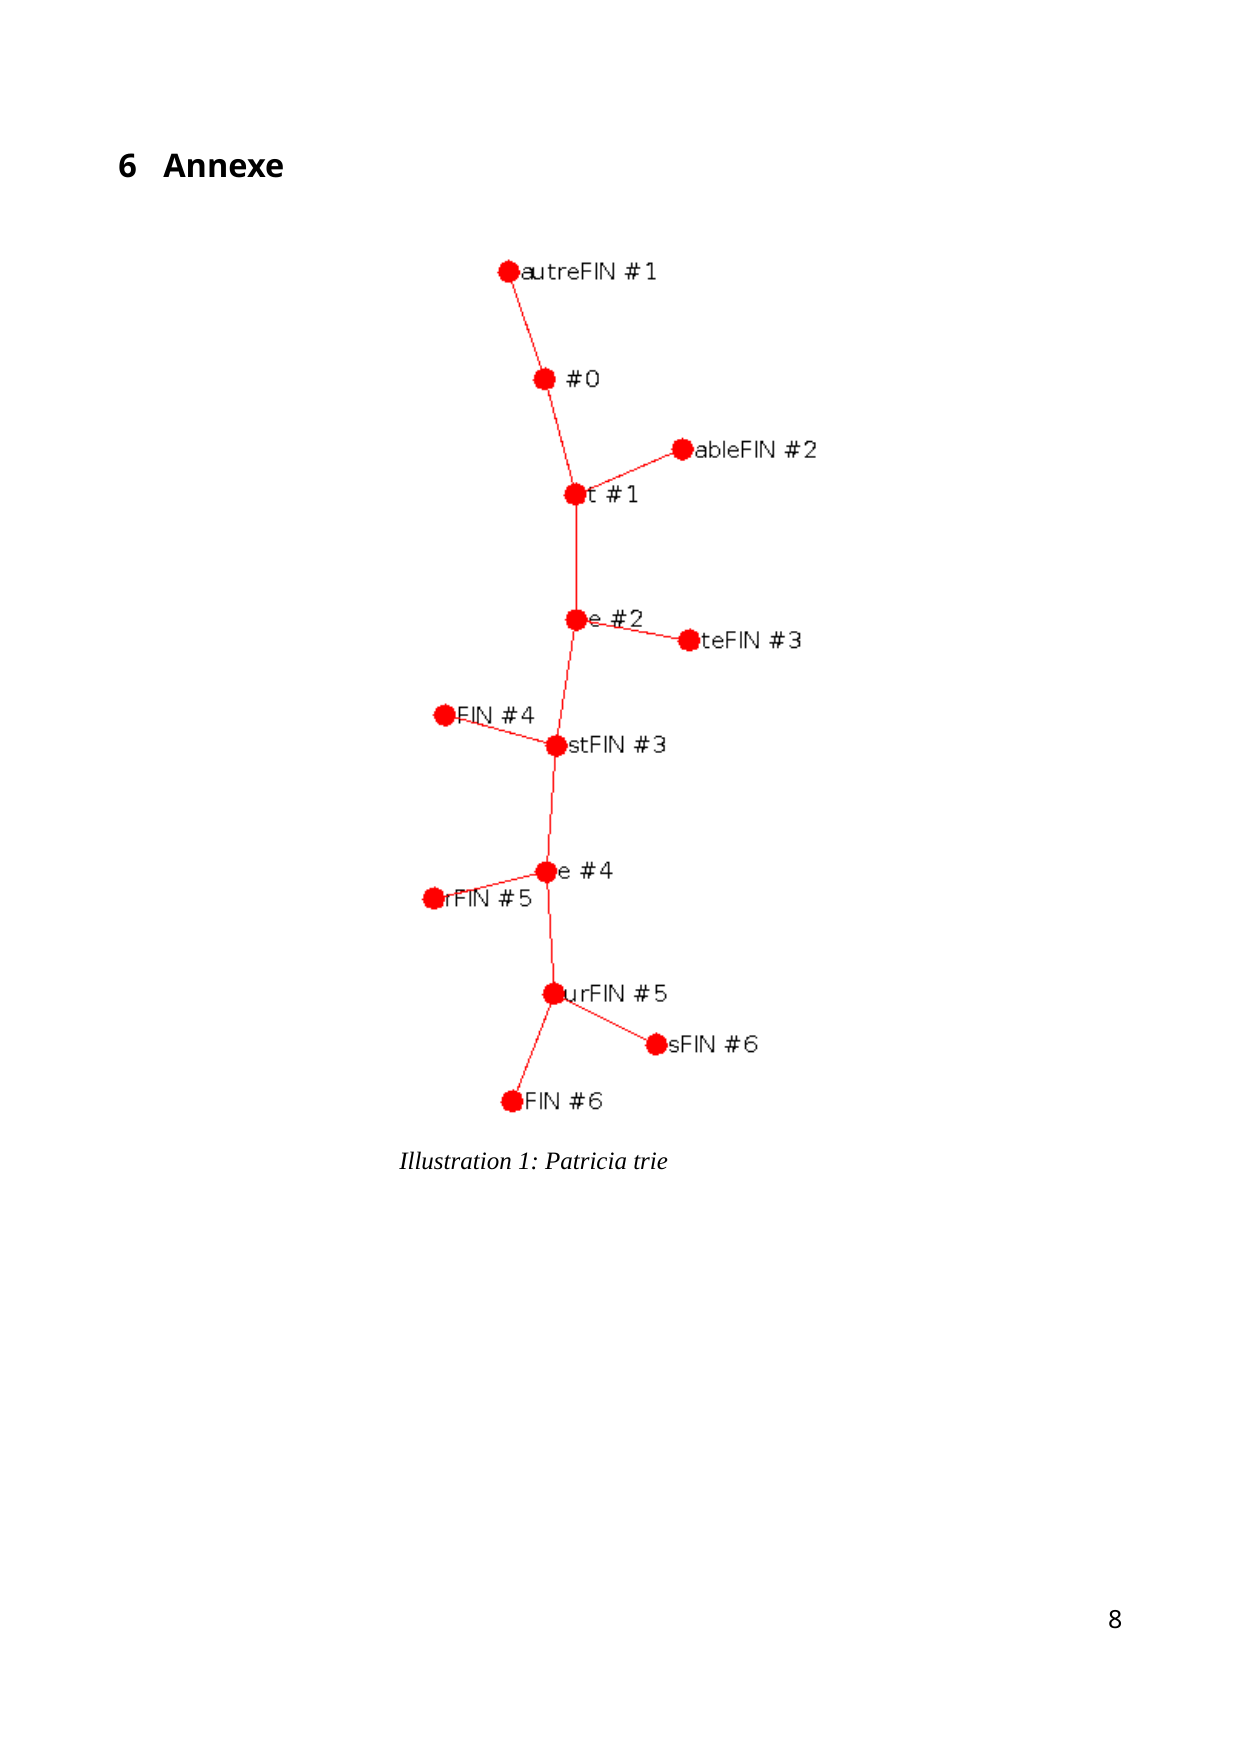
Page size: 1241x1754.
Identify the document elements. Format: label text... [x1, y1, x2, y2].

subtitle Annexe [118, 143, 1122, 187]
text Illustration 1: Patricia trie [399, 1134, 841, 1174]
picture [399, 249, 842, 1134]
